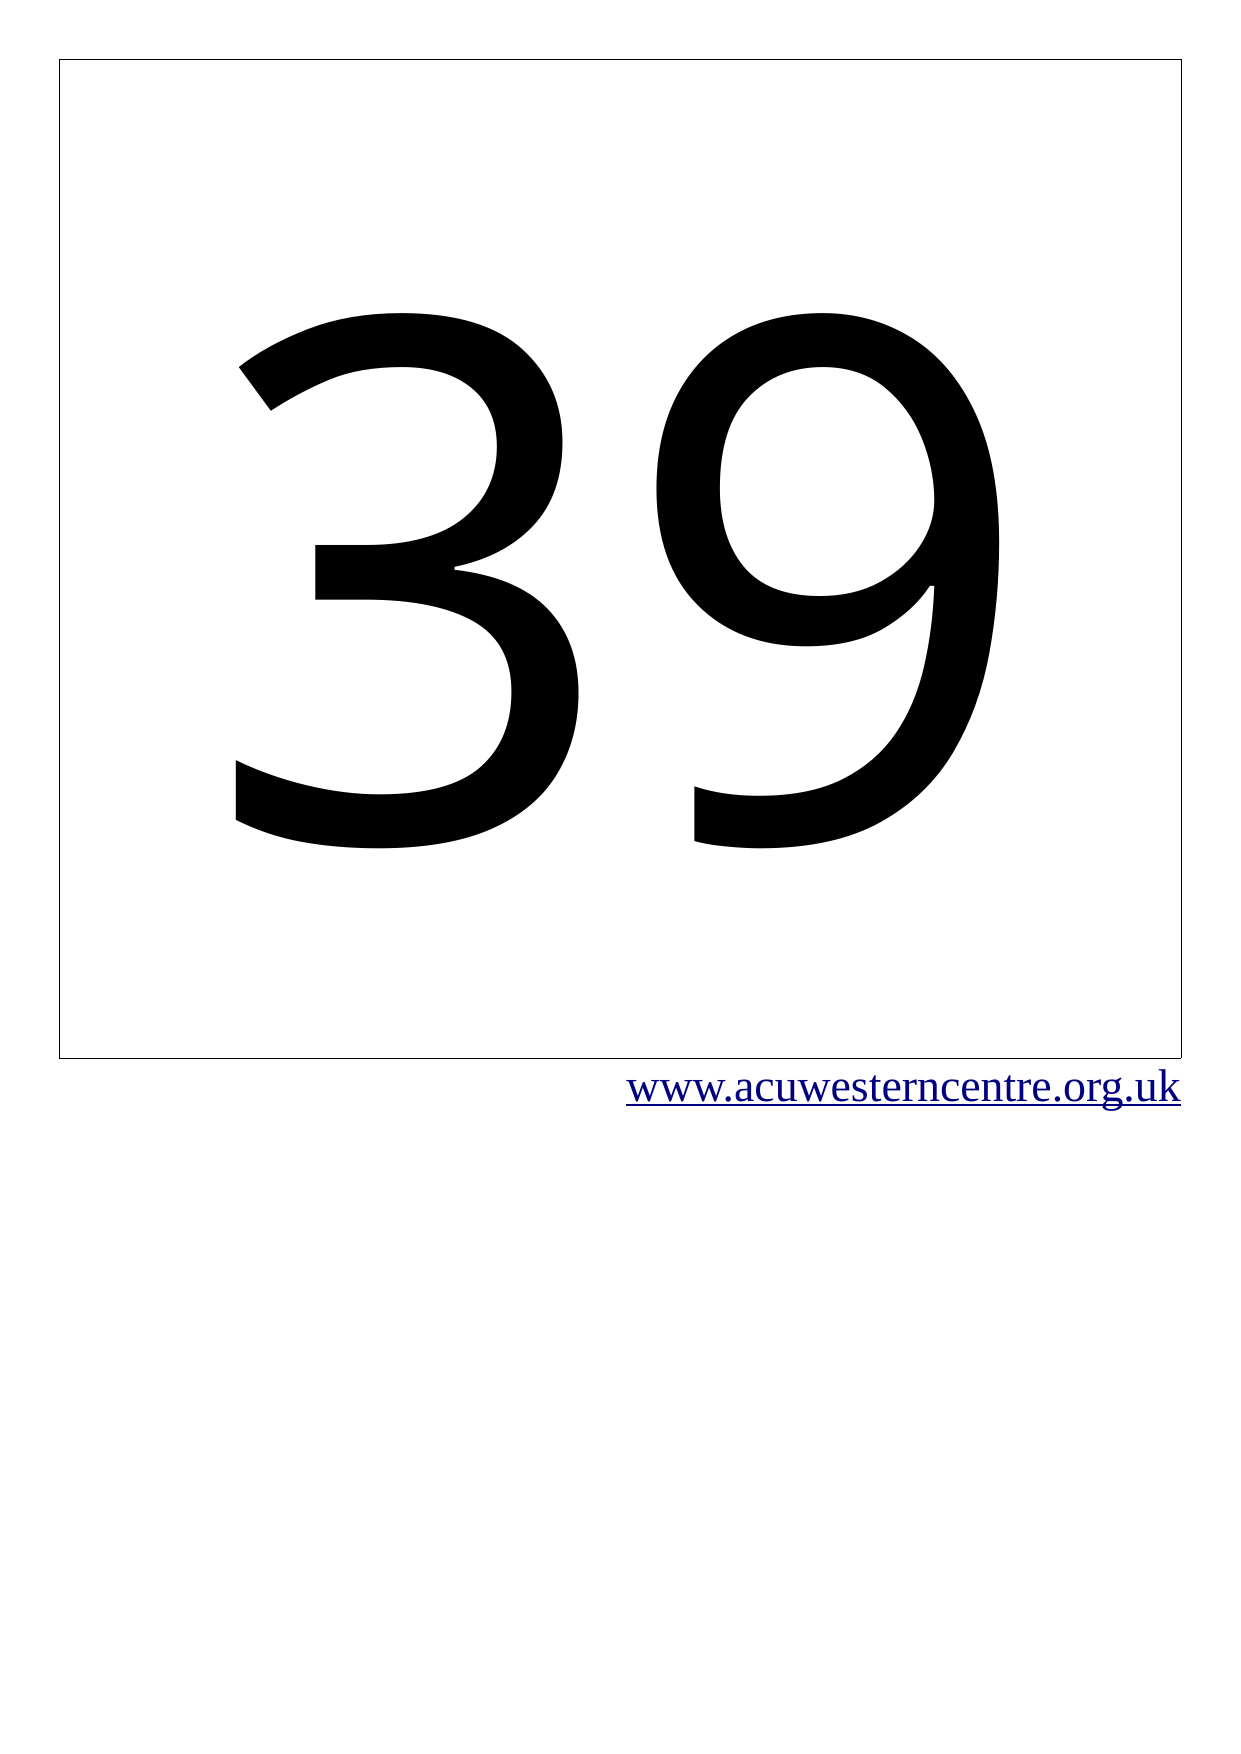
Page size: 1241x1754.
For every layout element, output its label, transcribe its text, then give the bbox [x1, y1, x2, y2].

text 39 [60, 60, 1181, 1058]
text www.acuwesterncentre.org.uk [59, 1059, 1181, 1111]
